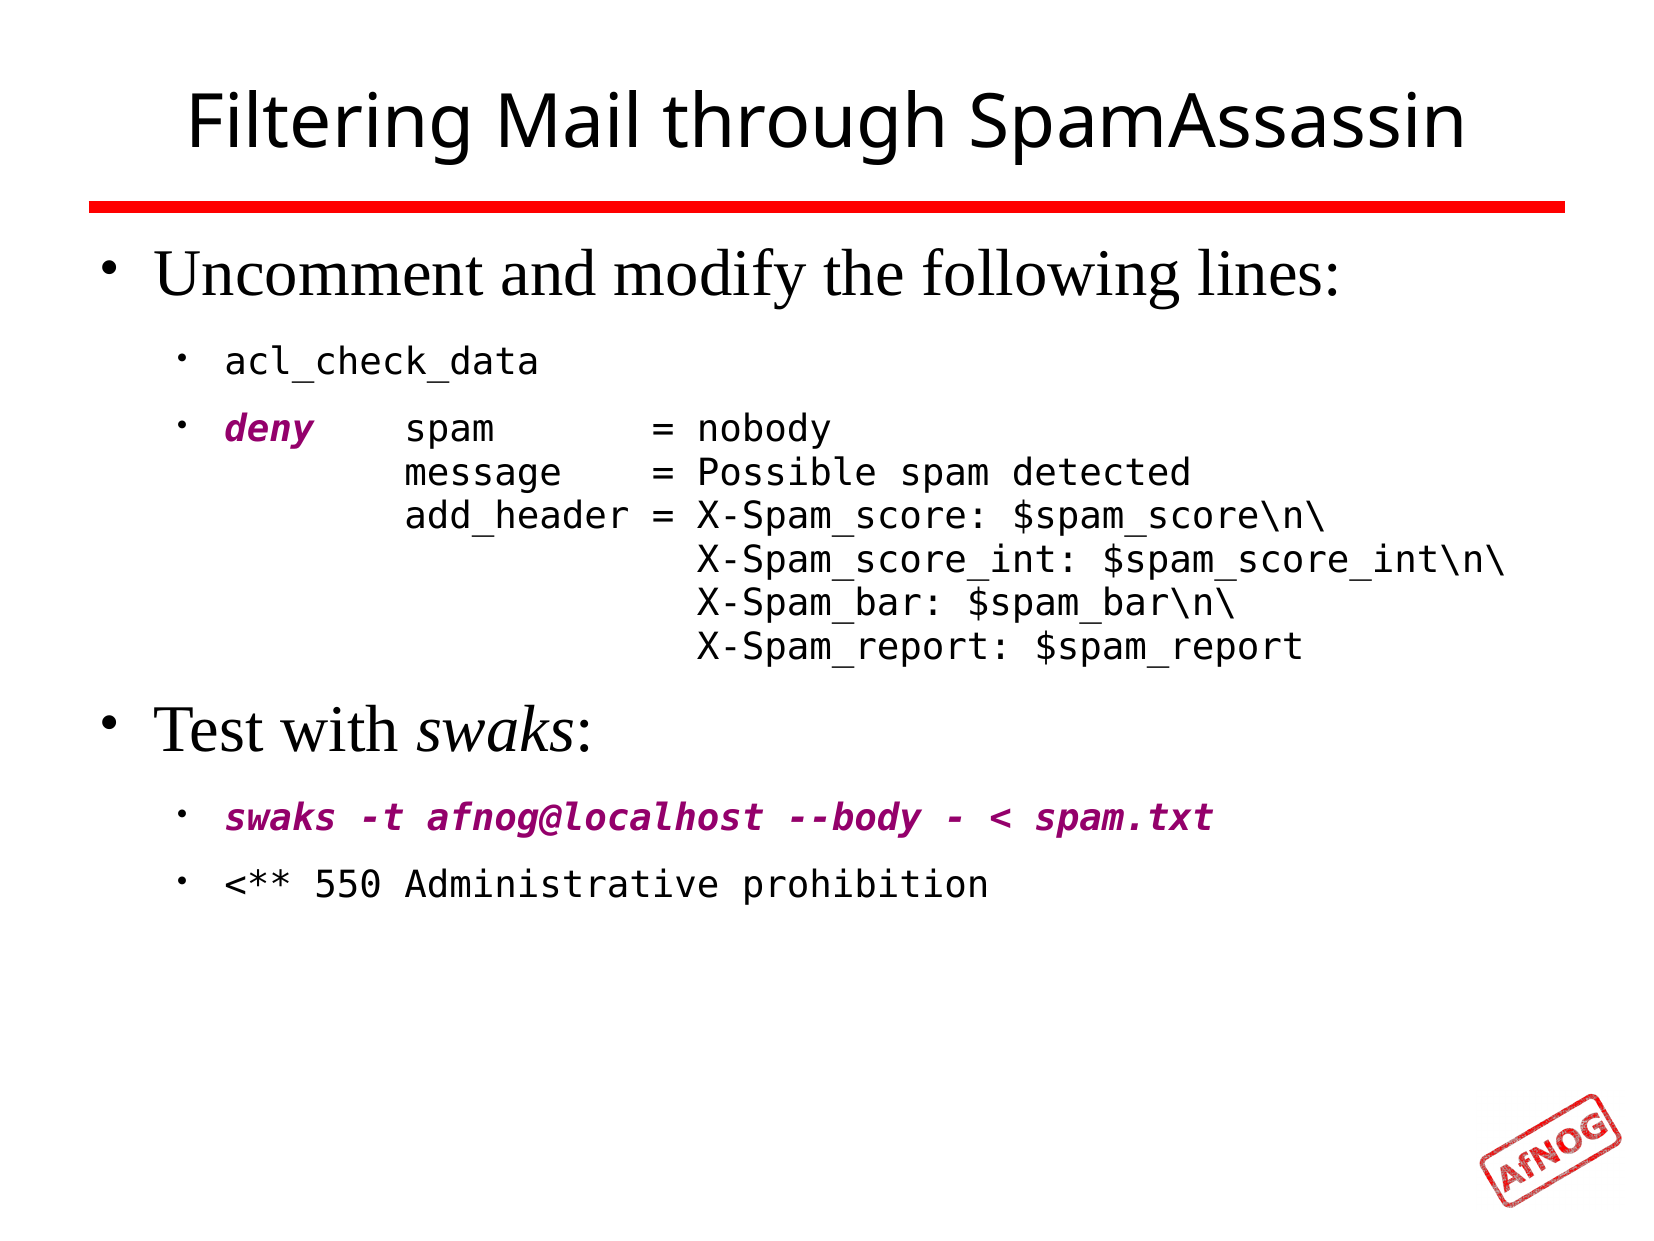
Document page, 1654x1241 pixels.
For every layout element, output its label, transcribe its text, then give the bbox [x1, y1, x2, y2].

picture [1476, 1090, 1625, 1211]
title Filtering Mail through SpamAssassin [88, 29, 1565, 207]
list Uncomment and modify the following lines: acl_check_data deny spam = nobody message = Possible spam detected add_header = X-Spam_score: $spam_score\n\ X-Spam_score_int: $spam_score_int\n\ X-Spam_bar: $spam_bar\n\ X-Spam_report: $spam_report Test with swaks: swaks -t afnog@localhost --body - < spam.txt <** 550 Administrative prohibition [82, 236, 1571, 1123]
